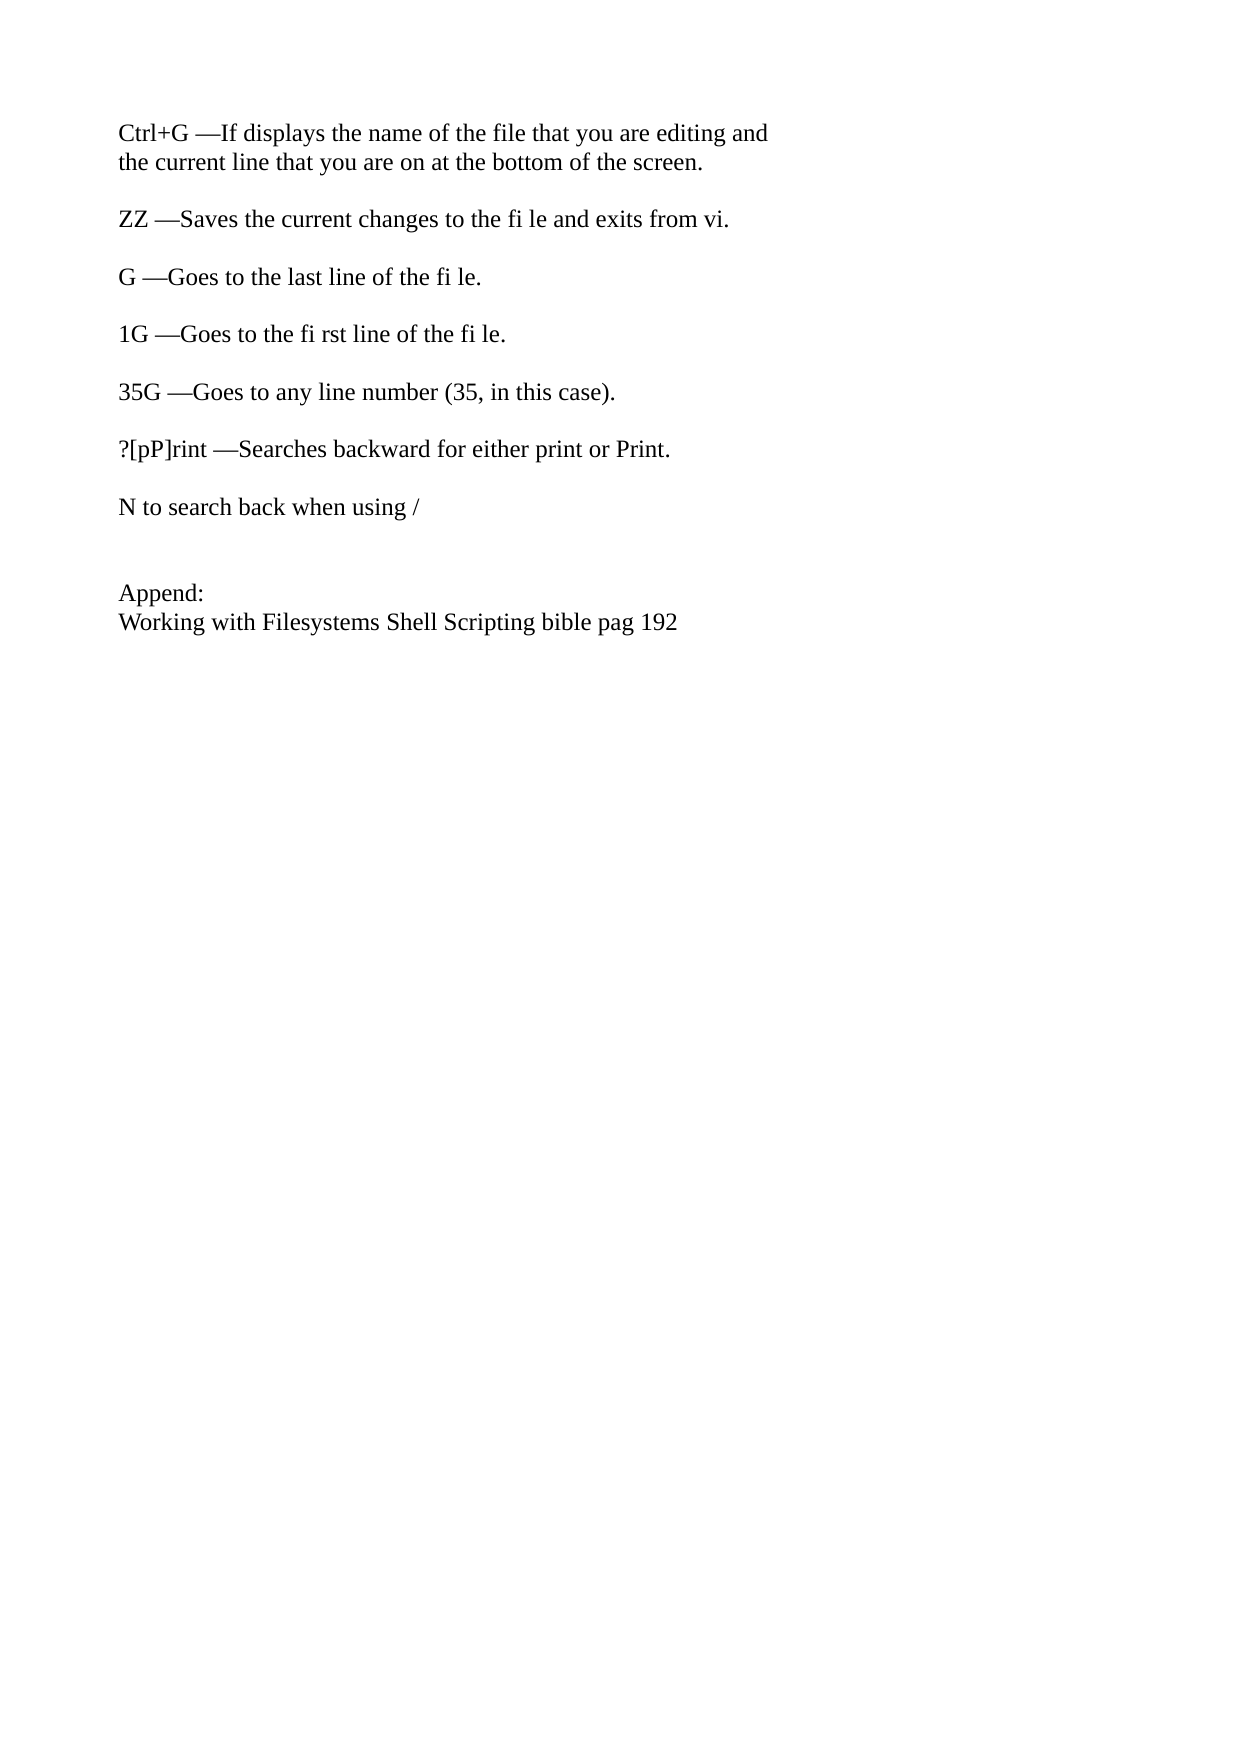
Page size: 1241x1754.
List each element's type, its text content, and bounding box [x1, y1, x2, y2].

text Working with Filesystems Shell Scripting bible pag 192 [118, 607, 1122, 636]
text ?[pP]rint —Searches backward for either print or Print. [118, 434, 1122, 463]
text ZZ —Saves the current changes to the fi le and exits from vi. [118, 204, 1122, 233]
text 35G —Goes to any line number (35, in this case). [118, 377, 1122, 406]
text the current line that you are on at the bottom of the screen. [118, 147, 1122, 176]
text 1G —Goes to the fi rst line of the fi le. [118, 319, 1122, 348]
text N to search back when using / [118, 492, 1122, 521]
text Ctrl+G —If displays the name of the file that you are editing and [118, 118, 1122, 147]
text Append: [118, 578, 1122, 607]
text G —Goes to the last line of the fi le. [118, 262, 1122, 291]
